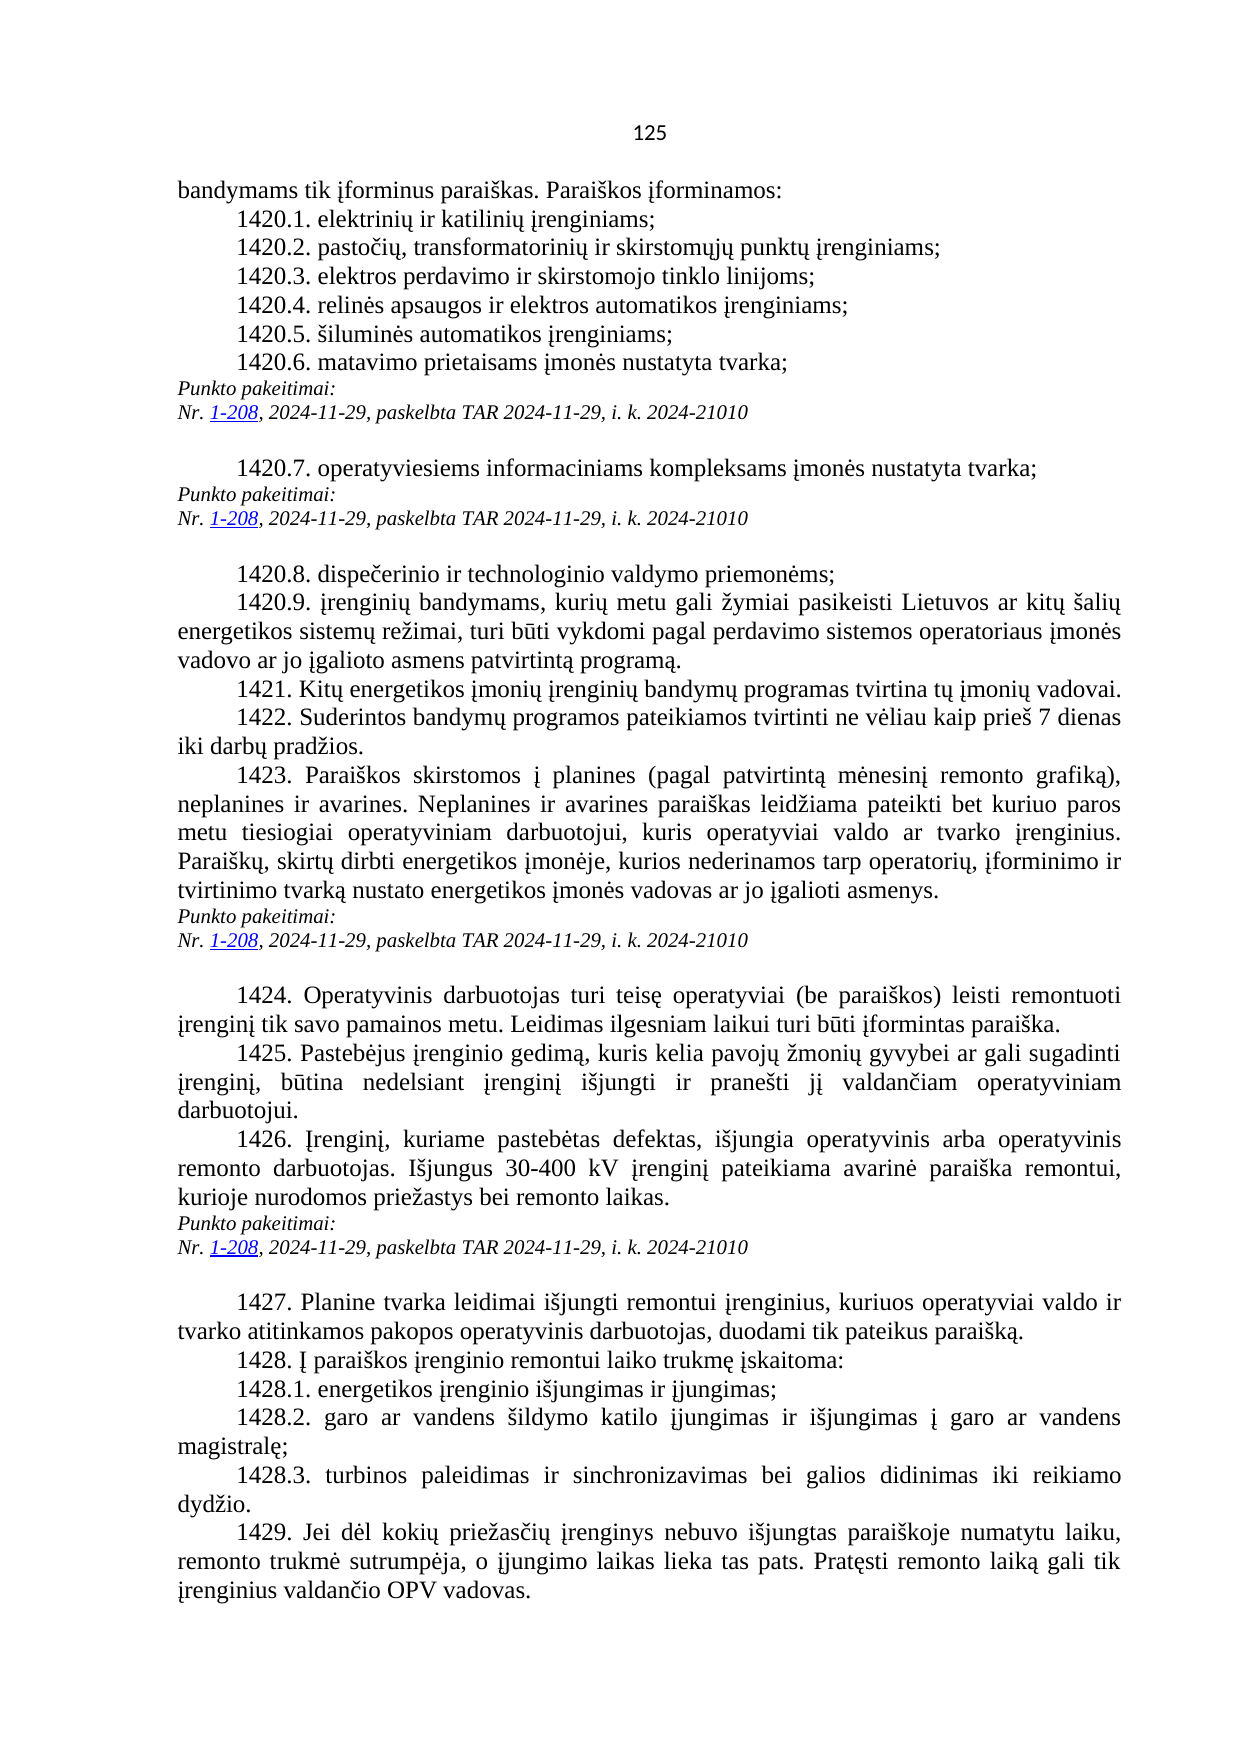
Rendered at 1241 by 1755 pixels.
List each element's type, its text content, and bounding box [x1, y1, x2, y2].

text Nr. 1-208, 2024-11-29, paskelbta TAR 2024-11-29, i. k. 2024-21010 [177, 1234, 1122, 1259]
text 1420.4. relinės apsaugos ir elektros automatikos įrenginiams; [177, 290, 1122, 319]
text 1423. Paraiškos skirstomos į planines (pagal patvirtintą mėnesinį remonto grafiką), neplanines ir avarines. Neplanines ir avarines paraiškas leidžiama pateikti bet kuriuo paros metu tiesiogiai operatyviniam darbuotojui, kuris operatyviai valdo ar tvarko įrenginius. Paraiškų, skirtų dirbti energetikos įmonėje, kurios nederinamos tarp operatorių, įforminimo ir tvirtinimo tvarką nustato energetikos įmonės vadovas ar jo įgalioti asmenys. [177, 760, 1122, 904]
text Nr. 1-208, 2024-11-29, paskelbta TAR 2024-11-29, i. k. 2024-21010 [177, 400, 1122, 424]
text 1429. Jei dėl kokių priežasčių įrenginys nebuvo išjungtas paraiškoje numatytu laiku, remonto trukmė sutrumpėja, o įjungimo laikas lieka tas pats. Pratęsti remonto laiką gali tik įrenginius valdančio OPV vadovas. [177, 1517, 1122, 1604]
text 1420.7. operatyviesiems informaciniams kompleksams įmonės nustatyta tvarka; [177, 453, 1122, 482]
text Nr. 1-208, 2024-11-29, paskelbta TAR 2024-11-29, i. k. 2024-21010 [177, 928, 1122, 952]
text 1420.8. dispečerinio ir technologinio valdymo priemonėms; [177, 559, 1122, 587]
text 1420.1. elektrinių ir katilinių įrenginiams; [177, 204, 1122, 232]
text 1428. Į paraiškos įrenginio remontui laiko trukmę įskaitoma: [177, 1345, 1122, 1374]
text Punkto pakeitimai: [177, 482, 1122, 506]
text Punkto pakeitimai: [177, 1211, 1122, 1234]
text 1420.2. pastočių, transformatorinių ir skirstomųjų punktų įrenginiams; [177, 232, 1122, 261]
text 1420.5. šiluminės automatikos įrenginiams; [177, 319, 1122, 347]
text 1426. Įrenginį, kuriame pastebėtas defektas, išjungia operatyvinis arba operatyvinis remonto darbuotojas. Išjungus 30-400 kV įrenginį pateikiama avarinė paraiška remontui, kurioje nurodomos priežastys bei remonto laikas. [177, 1124, 1122, 1211]
text 1428.1. energetikos įrenginio išjungimas ir įjungimas; [177, 1374, 1122, 1402]
text 1424. Operatyvinis darbuotojas turi teisę operatyviai (be paraiškos) leisti remontuoti įrenginį tik savo pamainos metu. Leidimas ilgesniam laikui turi būti įformintas paraiška. [177, 981, 1122, 1038]
text 1425. Pastebėjus įrenginio gedimą, kuris kelia pavojų žmonių gyvybei ar gali sugadinti įrenginį, būtina nedelsiant įrenginį išjungti ir pranešti jį valdančiam operatyviniam darbuotojui. [177, 1038, 1122, 1124]
text 1428.2. garo ar vandens šildymo katilo įjungimas ir išjungimas į garo ar vandens magistralę; [177, 1402, 1122, 1460]
text Nr. 1-208, 2024-11-29, paskelbta TAR 2024-11-29, i. k. 2024-21010 [177, 506, 1122, 530]
text 1427. Planine tvarka leidimai išjungti remontui įrenginius, kuriuos operatyviai valdo ir tvarko atitinkamos pakopos operatyvinis darbuotojas, duodami tik pateikus paraišką. [177, 1287, 1122, 1345]
text Punkto pakeitimai: [177, 376, 1122, 400]
text 1420.9. įrenginių bandymams, kurių metu gali žymiai pasikeisti Lietuvos ar kitų šalių energetikos sistemų režimai, turi būti vykdomi pagal perdavimo sistemos operatoriaus įmonės vadovo ar jo įgalioto asmens patvirtintą programą. [177, 587, 1122, 674]
text bandymams tik įforminus paraiškas. Paraiškos įforminamos: [177, 175, 1122, 204]
text 1422. Suderintos bandymų programos pateikiamos tvirtinti ne vėliau kaip prieš 7 dienas iki darbų pradžios. [177, 702, 1122, 760]
text Punkto pakeitimai: [177, 904, 1122, 928]
text 1420.6. matavimo prietaisams įmonės nustatyta tvarka; [177, 347, 1122, 376]
text 1420.3. elektros perdavimo ir skirstomojo tinklo linijoms; [177, 261, 1122, 290]
text 1428.3. turbinos paleidimas ir sinchronizavimas bei galios didinimas iki reikiamo dydžio. [177, 1460, 1122, 1517]
text 1421. Kitų energetikos įmonių įrenginių bandymų programas tvirtina tų įmonių vadovai. [177, 674, 1122, 702]
